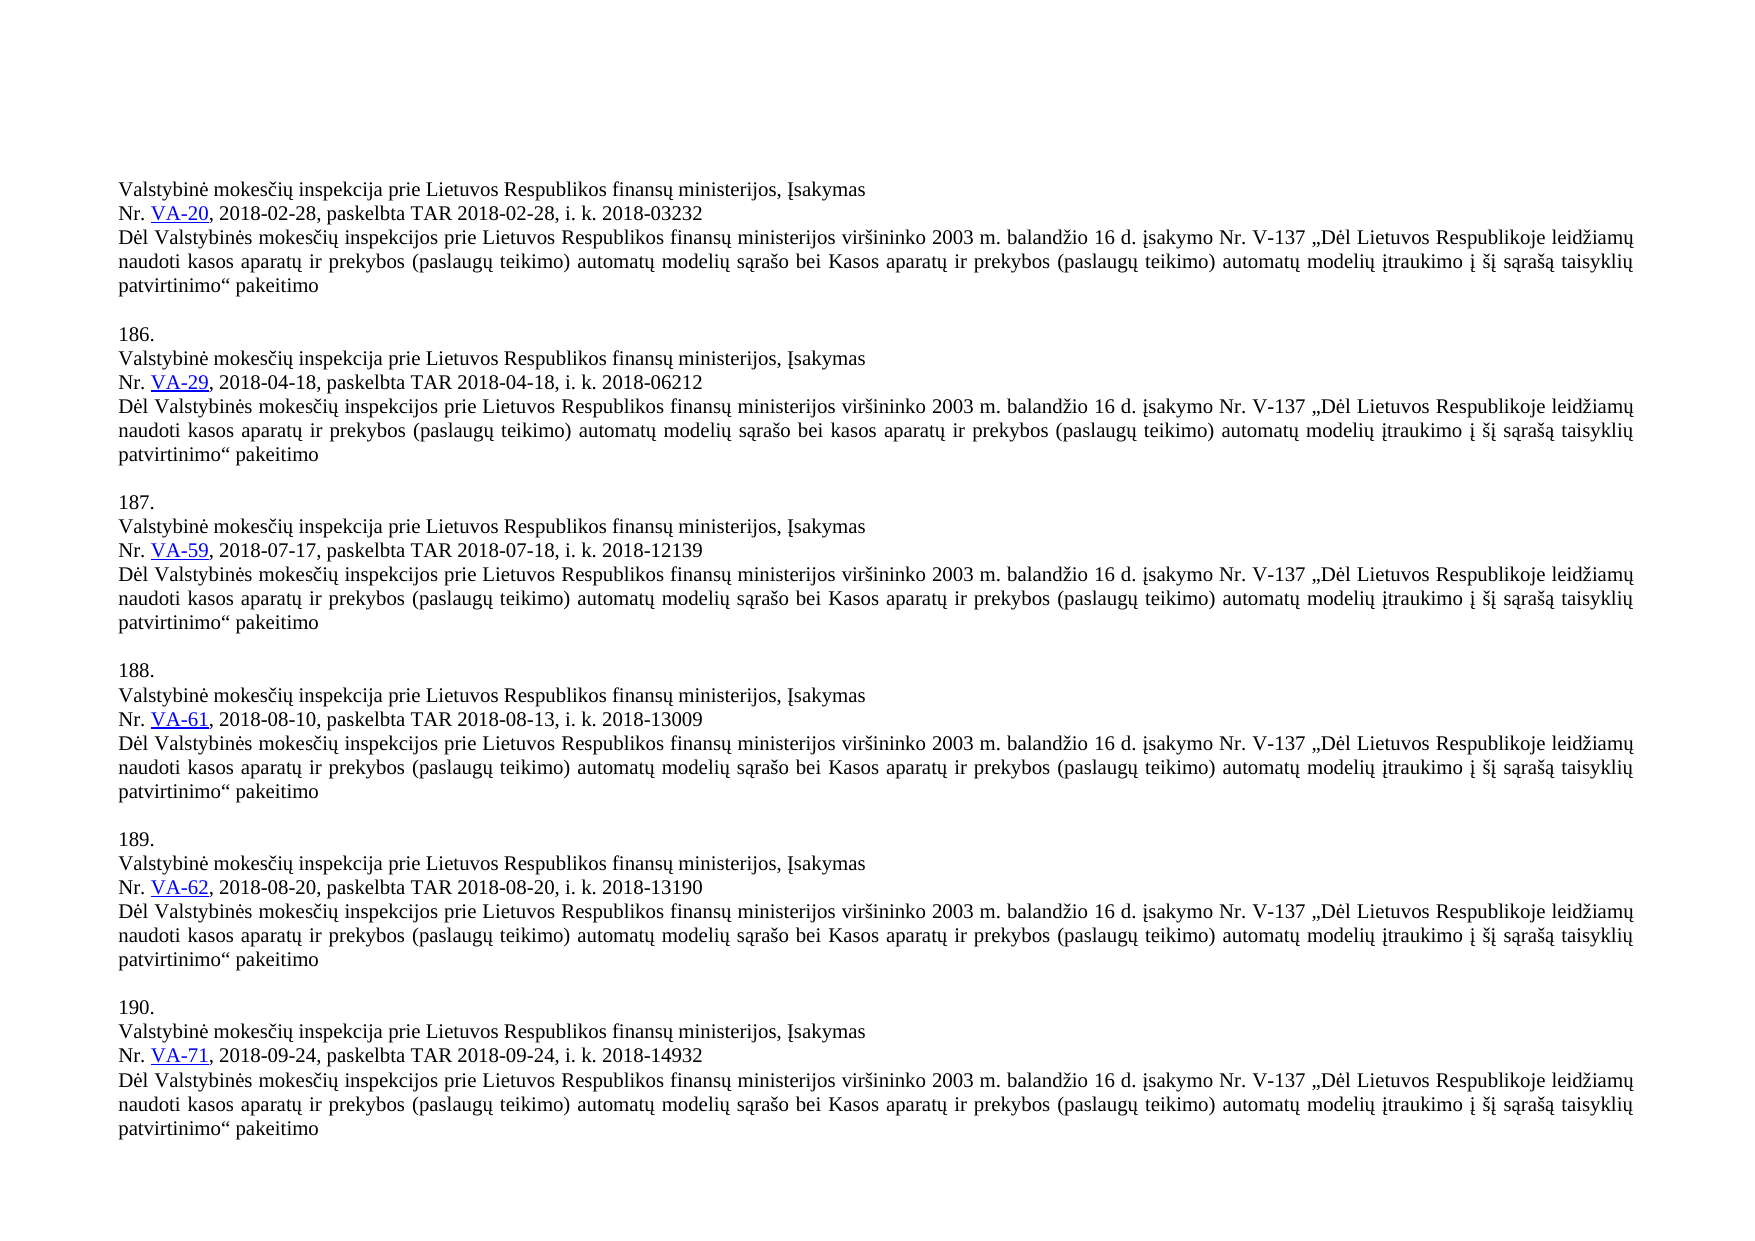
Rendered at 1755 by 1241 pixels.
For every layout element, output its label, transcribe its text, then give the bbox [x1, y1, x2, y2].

text Valstybinė mokesčių inspekcija prie Lietuvos Respublikos finansų ministerijos, Įsakymas [118, 177, 1636, 201]
text Nr. VA-59, 2018-07-17, paskelbta TAR 2018-07-18, i. k. 2018-12139 [118, 538, 1636, 562]
text Dėl Valstybinės mokesčių inspekcijos prie Lietuvos Respublikos finansų ministerijos viršininko 2003 m. balandžio 16 d. įsakymo Nr. V-137 „Dėl Lietuvos Respublikoje leidžiamų naudoti kasos aparatų ir prekybos (paslaugų teikimo) automatų modelių sąrašo bei Kasos aparatų ir prekybos (paslaugų teikimo) automatų modelių įtraukimo į šį sąrašą taisyklių patvirtinimo“ pakeitimo [118, 225, 1636, 297]
text Dėl Valstybinės mokesčių inspekcijos prie Lietuvos Respublikos finansų ministerijos viršininko 2003 m. balandžio 16 d. įsakymo Nr. V-137 „Dėl Lietuvos Respublikoje leidžiamų naudoti kasos aparatų ir prekybos (paslaugų teikimo) automatų modelių sąrašo bei Kasos aparatų ir prekybos (paslaugų teikimo) automatų modelių įtraukimo į šį sąrašą taisyklių patvirtinimo“ pakeitimo [118, 731, 1636, 803]
text Nr. VA-20, 2018-02-28, paskelbta TAR 2018-02-28, i. k. 2018-03232 [118, 201, 1636, 225]
text Dėl Valstybinės mokesčių inspekcijos prie Lietuvos Respublikos finansų ministerijos viršininko 2003 m. balandžio 16 d. įsakymo Nr. V-137 „Dėl Lietuvos Respublikoje leidžiamų naudoti kasos aparatų ir prekybos (paslaugų teikimo) automatų modelių sąrašo bei Kasos aparatų ir prekybos (paslaugų teikimo) automatų modelių įtraukimo į šį sąrašą taisyklių patvirtinimo“ pakeitimo [118, 562, 1636, 634]
text Valstybinė mokesčių inspekcija prie Lietuvos Respublikos finansų ministerijos, Įsakymas [118, 851, 1636, 875]
text Nr. VA-29, 2018-04-18, paskelbta TAR 2018-04-18, i. k. 2018-06212 [118, 370, 1636, 394]
text Nr. VA-71, 2018-09-24, paskelbta TAR 2018-09-24, i. k. 2018-14932 [118, 1043, 1636, 1067]
text 189. [118, 827, 1636, 851]
text 188. [118, 658, 1636, 682]
text Nr. VA-61, 2018-08-10, paskelbta TAR 2018-08-13, i. k. 2018-13009 [118, 707, 1636, 731]
text Dėl Valstybinės mokesčių inspekcijos prie Lietuvos Respublikos finansų ministerijos viršininko 2003 m. balandžio 16 d. įsakymo Nr. V-137 „Dėl Lietuvos Respublikoje leidžiamų naudoti kasos aparatų ir prekybos (paslaugų teikimo) automatų modelių sąrašo bei Kasos aparatų ir prekybos (paslaugų teikimo) automatų modelių įtraukimo į šį sąrašą taisyklių patvirtinimo“ pakeitimo [118, 1067, 1636, 1140]
text Dėl Valstybinės mokesčių inspekcijos prie Lietuvos Respublikos finansų ministerijos viršininko 2003 m. balandžio 16 d. įsakymo Nr. V-137 „Dėl Lietuvos Respublikoje leidžiamų naudoti kasos aparatų ir prekybos (paslaugų teikimo) automatų modelių sąrašo bei kasos aparatų ir prekybos (paslaugų teikimo) automatų modelių įtraukimo į šį sąrašą taisyklių patvirtinimo“ pakeitimo [118, 394, 1636, 466]
text Valstybinė mokesčių inspekcija prie Lietuvos Respublikos finansų ministerijos, Įsakymas [118, 346, 1636, 370]
text Valstybinė mokesčių inspekcija prie Lietuvos Respublikos finansų ministerijos, Įsakymas [118, 682, 1636, 707]
text 187. [118, 490, 1636, 514]
text Dėl Valstybinės mokesčių inspekcijos prie Lietuvos Respublikos finansų ministerijos viršininko 2003 m. balandžio 16 d. įsakymo Nr. V-137 „Dėl Lietuvos Respublikoje leidžiamų naudoti kasos aparatų ir prekybos (paslaugų teikimo) automatų modelių sąrašo bei Kasos aparatų ir prekybos (paslaugų teikimo) automatų modelių įtraukimo į šį sąrašą taisyklių patvirtinimo“ pakeitimo [118, 899, 1636, 971]
text 190. [118, 995, 1636, 1019]
text 186. [118, 322, 1636, 346]
text Nr. VA-62, 2018-08-20, paskelbta TAR 2018-08-20, i. k. 2018-13190 [118, 875, 1636, 899]
text Valstybinė mokesčių inspekcija prie Lietuvos Respublikos finansų ministerijos, Įsakymas [118, 1019, 1636, 1043]
text Valstybinė mokesčių inspekcija prie Lietuvos Respublikos finansų ministerijos, Įsakymas [118, 514, 1636, 538]
